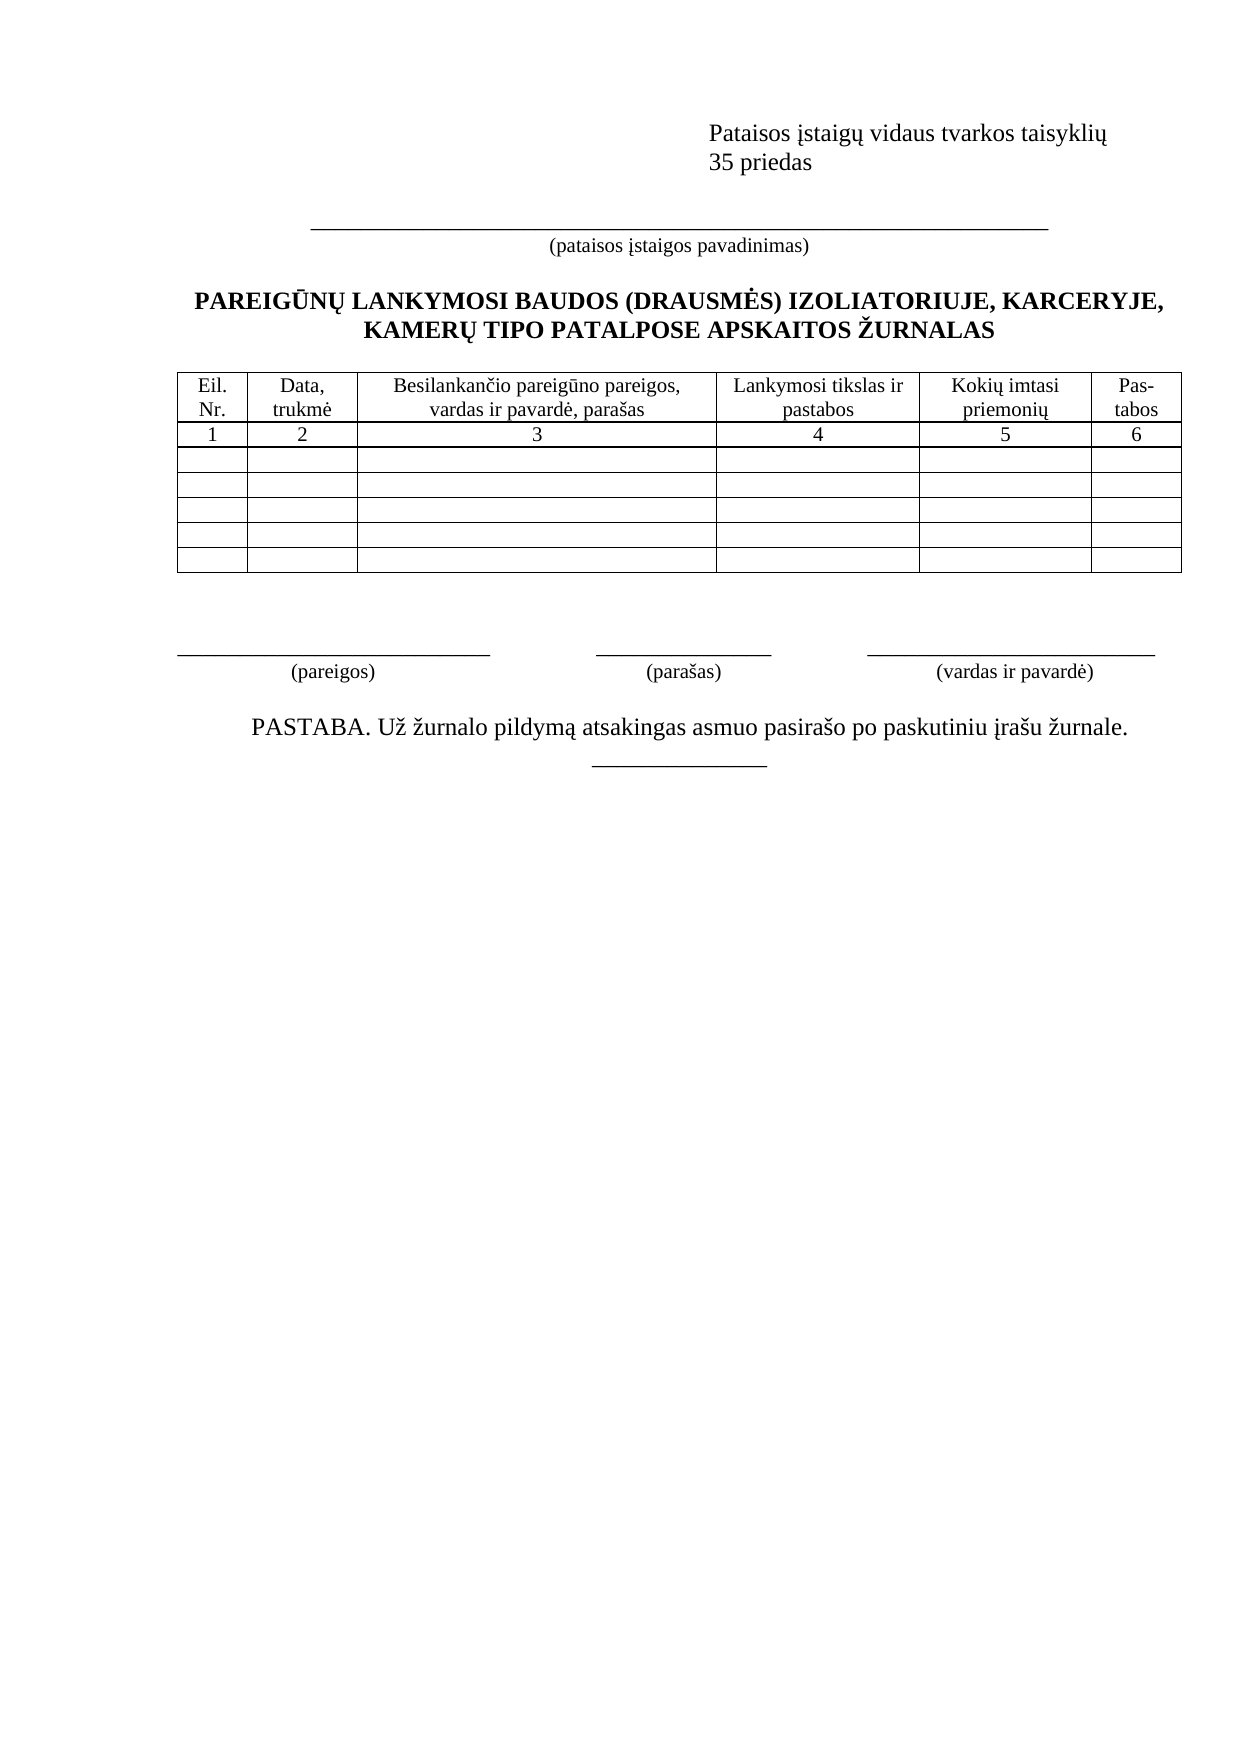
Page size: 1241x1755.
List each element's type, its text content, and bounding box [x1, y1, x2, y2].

table_header Lankymosi tikslas ir pastabos [717, 373, 919, 421]
table_cell [1092, 473, 1181, 497]
table_cell 6 [1092, 423, 1181, 446]
table_cell [920, 548, 1091, 572]
text (pareigos) (parašas) (vardas ir pavardė) [177, 659, 1181, 683]
table_cell [178, 523, 247, 547]
table_cell [717, 523, 919, 547]
table_header Eil. Nr. [178, 373, 247, 421]
table_cell [358, 448, 716, 472]
text 35 priedas [177, 147, 1181, 176]
table_cell [248, 473, 357, 497]
table_cell [248, 498, 357, 522]
text PASTABA. Už žurnalo pildymą atsakingas asmuo pasirašo po paskutiniu įrašu žurnale. [177, 712, 1181, 741]
table_cell [178, 473, 247, 497]
table_header Kokių imtasi priemonių [920, 373, 1091, 421]
text ______________ [177, 741, 1181, 769]
table_cell [248, 523, 357, 547]
text Pataisos įstaigų vidaus tvarkos taisyklių [709, 118, 1181, 147]
table_cell 1 [178, 423, 247, 446]
table_cell [717, 473, 919, 497]
table_cell [920, 448, 1091, 472]
table_cell [1092, 523, 1181, 547]
table_cell 5 [920, 423, 1091, 446]
table_cell [717, 448, 919, 472]
table_cell 2 [248, 423, 357, 446]
table_cell [178, 448, 247, 472]
table_cell [717, 548, 919, 572]
table_cell [178, 548, 247, 572]
table_cell [920, 473, 1091, 497]
table_cell [358, 523, 716, 547]
table_header Besilankančio pareigūno pareigos, vardas ir pavardė, parašas [358, 373, 716, 421]
table_cell [178, 498, 247, 522]
table_header Data, trukmė [248, 373, 357, 421]
table_cell [1092, 498, 1181, 522]
text _________________________ ______________ _______________________ [177, 631, 1181, 659]
table_header Pas- tabos [1092, 373, 1181, 421]
table_cell [1092, 448, 1181, 472]
table_cell [358, 548, 716, 572]
text ___________________________________________________________ [177, 204, 1181, 233]
table_cell 4 [717, 423, 919, 446]
table_cell 3 [358, 423, 716, 446]
table_cell [920, 523, 1091, 547]
table_cell [1092, 548, 1181, 572]
table_cell [717, 498, 919, 522]
table_cell [920, 498, 1091, 522]
table_cell [358, 473, 716, 497]
table_cell [358, 498, 716, 522]
text (pataisos įstaigos pavadinimas) [177, 233, 1181, 257]
text PAREIGŪNŲ LANKYMOSI BAUDOS (DRAUSMĖS) IZOLIATORIUJE, KARCERYJE, KAMERŲ TIPO PATALPOSE APSKAITOS ŽURNALAS [177, 286, 1181, 343]
table_cell [248, 448, 357, 472]
table_cell [248, 548, 357, 572]
